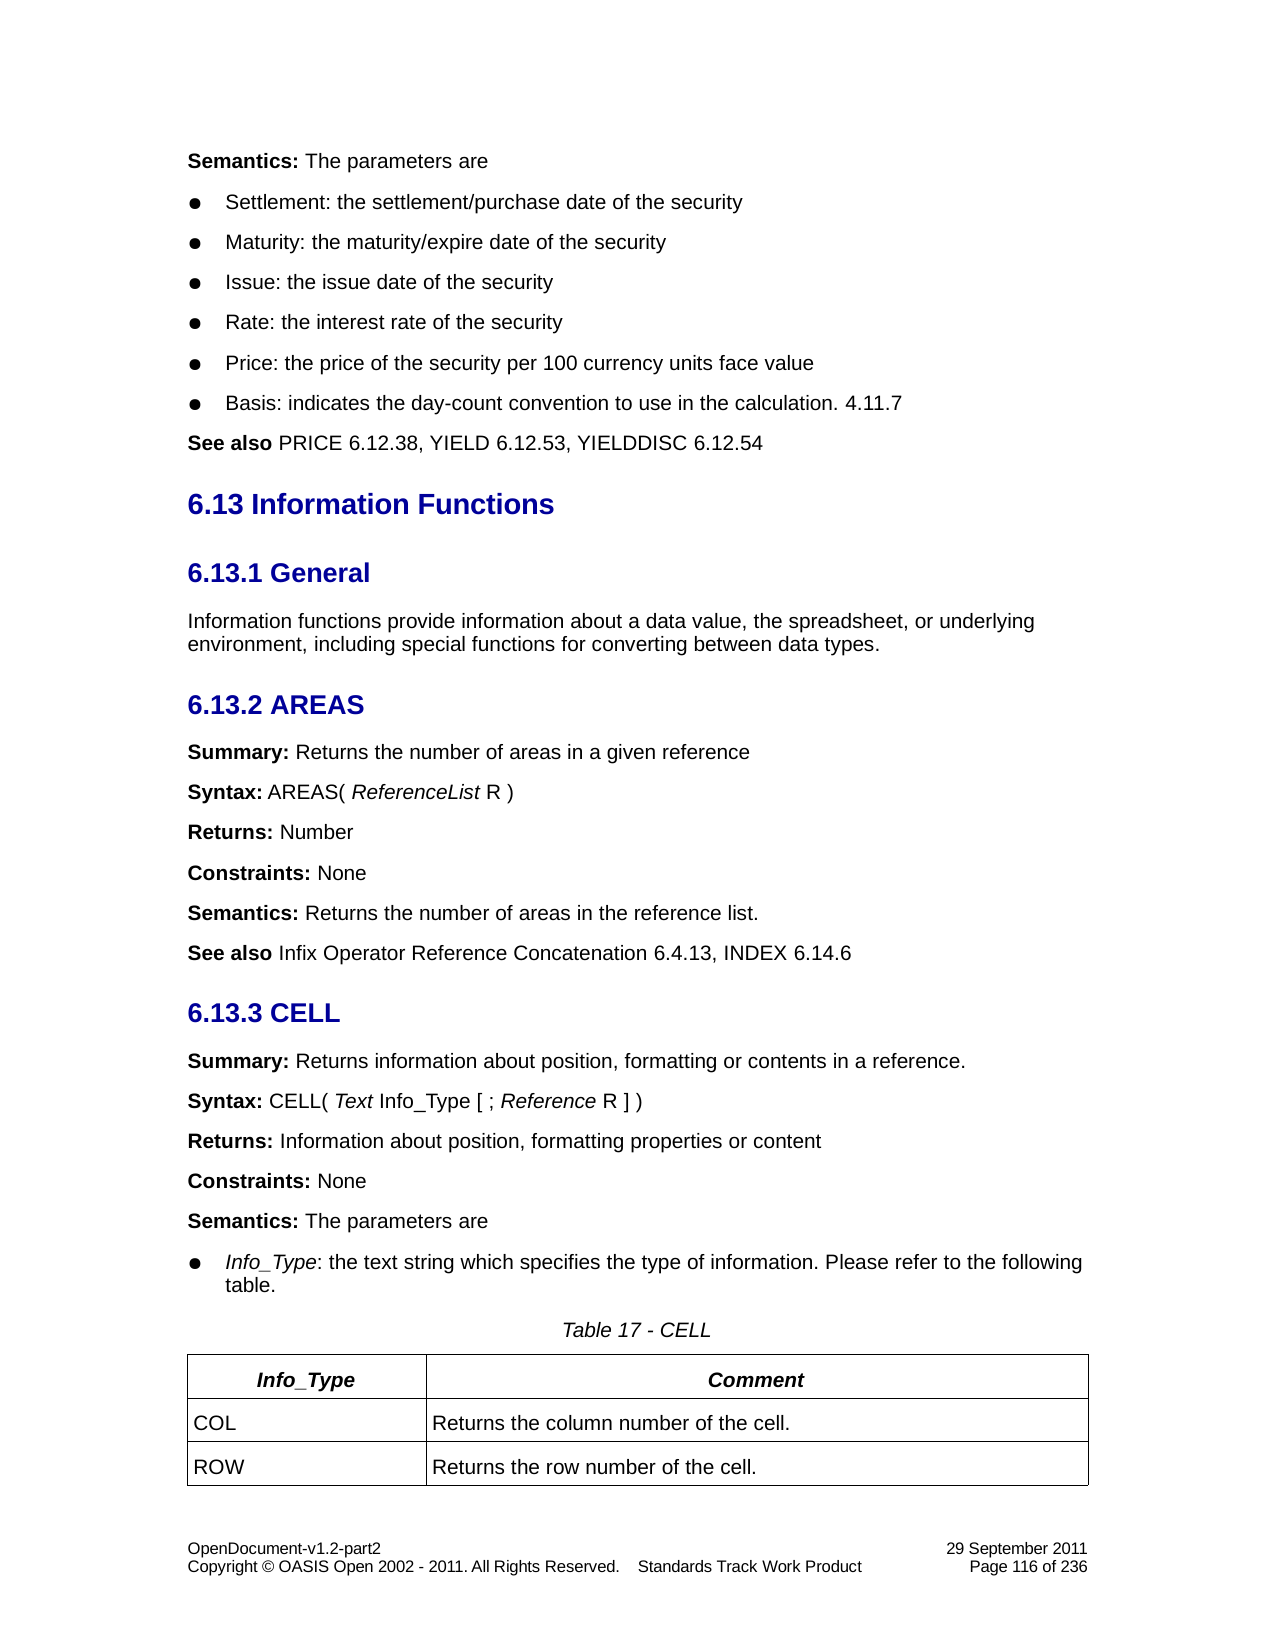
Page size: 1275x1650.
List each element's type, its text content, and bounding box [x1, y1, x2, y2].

list Maturity: the maturity/expire date of the security [187, 230, 1088, 254]
table_cell ROW [188, 1442, 426, 1484]
list Issue: the issue date of the security [187, 271, 1088, 294]
text Information functions provide information about a data value, the spreadsheet, or underlying environment, including special functions for converting between data types. [187, 609, 1088, 656]
text Constraints: None [187, 861, 1088, 884]
text Table 17 - CELL [187, 1318, 1088, 1342]
text See also Infix Operator Reference Concatenation 6.4.13, INDEX 6.14.6 [187, 941, 1088, 965]
list Info_Type: the text string which specifies the type of information. Please refer to the following table. [187, 1250, 1088, 1297]
subtitle Information Functions [187, 488, 1088, 521]
text Constraints: None [187, 1170, 1088, 1193]
text Summary: Returns information about position, formatting or contents in a reference. [187, 1049, 1088, 1073]
table_cell Returns the column number of the cell. [427, 1399, 1088, 1441]
text Semantics: Returns the number of areas in the reference list. [187, 901, 1088, 925]
subtitle General [187, 558, 1088, 588]
text Syntax: AREAS( ReferenceList R ) [187, 781, 1088, 804]
text See also PRICE 6.12.38, YIELD 6.12.53, YIELDDISC 6.12.54 [187, 431, 1088, 455]
table_header Comment [427, 1355, 1088, 1398]
text Summary: Returns the number of areas in a given reference [187, 740, 1088, 764]
text Returns: Number [187, 821, 1088, 844]
subtitle AREAS [187, 689, 1088, 719]
list Basis: indicates the day-count convention to use in the calculation. 4.11.7 [187, 391, 1088, 415]
text Semantics: The parameters are [187, 150, 1088, 173]
list Settlement: the settlement/purchase date of the security [187, 190, 1088, 214]
table_cell COL [188, 1399, 426, 1441]
list Rate: the interest rate of the security [187, 311, 1088, 334]
table_cell Returns the row number of the cell. [427, 1442, 1088, 1484]
text Semantics: The parameters are [187, 1210, 1088, 1233]
table_header Info_Type [188, 1355, 426, 1398]
text Returns: Information about position, formatting properties or content [187, 1129, 1088, 1153]
text Syntax: CELL( Text Info_Type [ ; Reference R ] ) [187, 1089, 1088, 1113]
list Price: the price of the security per 100 currency units face value [187, 351, 1088, 374]
subtitle CELL [187, 998, 1088, 1028]
